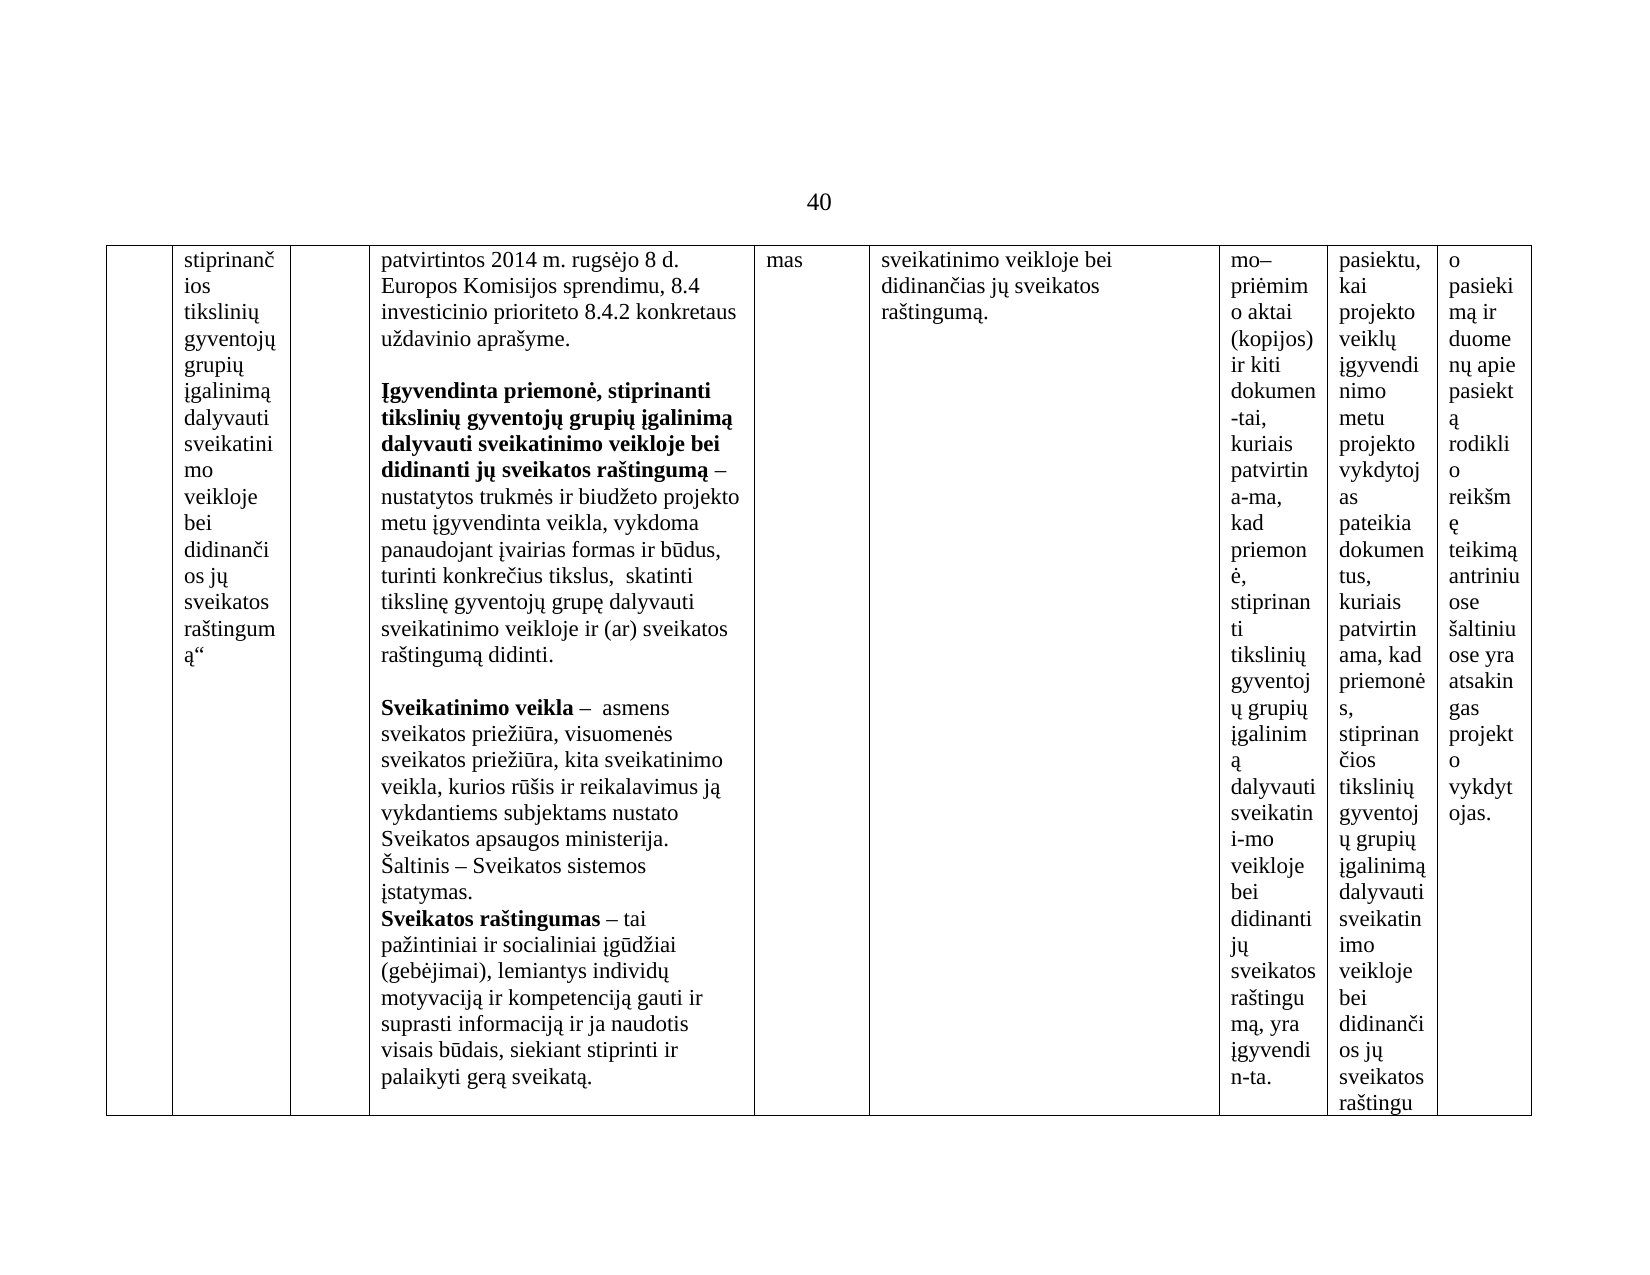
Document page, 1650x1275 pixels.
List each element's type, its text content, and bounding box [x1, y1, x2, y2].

table_cell o pasiekimą ir duomenų apie pasiektą rodiklio reikšmę teikimą antriniuose šaltiniuose yra atsakingas projekto vykdytojas. [1438, 246, 1531, 1115]
table_cell pasiektu, kai projekto veiklų įgyvendinimo metu projekto vykdytojas pateikia dokumentus, kuriais patvirtinama, kad priemonės, stiprinančios tikslinių gyventojų grupių įgalinimą dalyvauti sveikatinimo veikloje bei didinančios jų sveikatos raštingu [1328, 246, 1437, 1115]
table_cell [107, 246, 172, 1115]
table_cell sveikatinimo veikloje bei didinančias jų sveikatos raštingumą. [870, 246, 1219, 1115]
table_cell patvirtintos 2014 m. rugsėjo 8 d. Europos Komisijos sprendimu, 8.4 investicinio prioriteto 8.4.2 konkretaus uždavinio aprašyme. Įgyvendinta priemonė, stiprinanti tikslinių gyventojų grupių įgalinimą dalyvauti sveikatinimo veikloje bei didinanti jų sveikatos raštingumą – nustatytos trukmės ir biudžeto projekto metu įgyvendinta veikla, vykdoma panaudojant įvairias formas ir būdus, turinti konkrečius tikslus, skatinti tikslinę gyventojų grupę dalyvauti sveikatinimo veikloje ir (ar) sveikatos raštingumą didinti. Sveikatinimo veikla – asmens sveikatos priežiūra, visuomenės sveikatos priežiūra, kita sveikatinimo veikla, kurios rūšis ir reikalavimus ją vykdantiems subjektams nustato Sveikatos apsaugos ministerija. Šaltinis – Sveikatos sistemos įstatymas. Sveikatos raštingumas – tai pažintiniai ir socialiniai įgūdžiai (gebėjimai), lemiantys individų motyvaciją ir kompetenciją gauti ir suprasti informaciją ir ja naudotis visais būdais, siekiant stiprinti ir palaikyti gerą sveikatą. [370, 246, 754, 1115]
table_cell mo–priėmimo aktai (kopijos) ir kiti dokumen-tai, kuriais patvirtina-ma, kad priemonė, stiprinanti tikslinių gyventojų grupių įgalinimą dalyvauti sveikatini-mo veikloje bei didinanti jų sveikatos raštingumą, yra įgyvendin-ta. [1220, 246, 1327, 1115]
table_cell stiprinančios tikslinių gyventojų grupių įgalinimą dalyvauti sveikatinimo veikloje bei didinančios jų sveikatos raštingumą“ [173, 246, 290, 1115]
table_cell mas [755, 246, 869, 1115]
table_cell [291, 246, 369, 1115]
